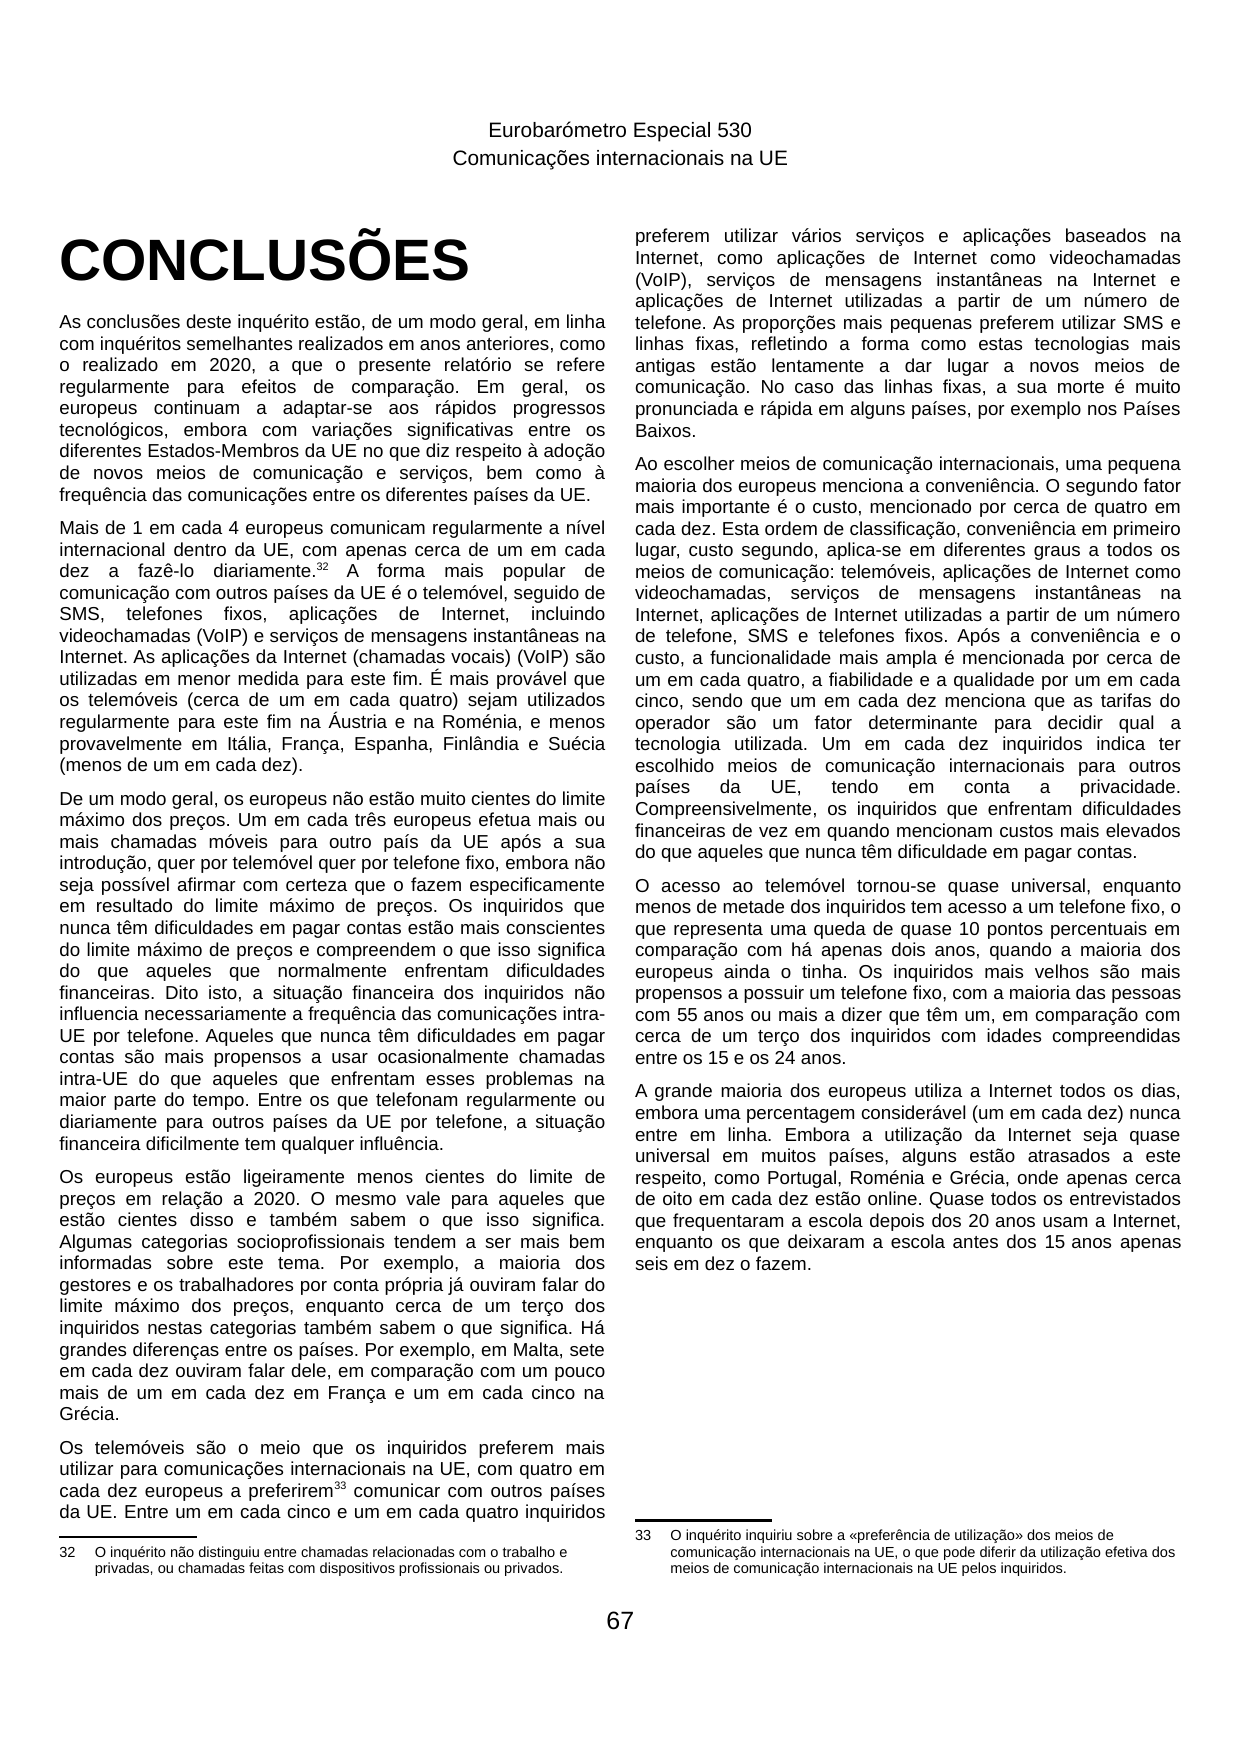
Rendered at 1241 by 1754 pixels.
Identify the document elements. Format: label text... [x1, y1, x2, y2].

text A grande maioria dos europeus utiliza a Internet todos os dias, embora uma percentagem considerável (um em cada dez) nunca entre em linha. Embora a utilização da Internet seja quase universal em muitos países, alguns estão atrasados a este respeito, como Portugal, Roménia e Grécia, onde apenas cerca de oito em cada dez estão online. Quase todos os entrevistados que frequentaram a escola depois dos 20 anos usam a Internet, enquanto os que deixaram a escola antes dos 15 anos apenas seis em dez o fazem. [635, 1080, 1181, 1274]
text De um modo geral, os europeus não estão muito cientes do limite máximo dos preços. Um em cada três europeus efetua mais ou mais chamadas móveis para outro país da UE após a sua introdução, quer por telemóvel quer por telefone fixo, embora não seja possível afirmar com certeza que o fazem especificamente em resultado do limite máximo de preços. Os inquiridos que nunca têm dificuldades em pagar contas estão mais conscientes do limite máximo de preços e compreendem o que isso significa do que aqueles que normalmente enfrentam dificuldades financeiras. Dito isto, a situação financeira dos inquiridos não influencia necessariamente a frequência das comunicações intra-UE por telefone. Aqueles que nunca têm dificuldades em pagar contas são mais propensos a usar ocasionalmente chamadas intra-UE do que aqueles que enfrentam esses problemas na maior parte do tempo. Entre os que telefonam regularmente ou diariamente para outros países da UE por telefone, a situação financeira dificilmente tem qualquer influência. [59, 787, 605, 1154]
text Os telemóveis são o meio que os inquiridos preferem mais utilizar para comunicações internacionais na UE, com quatro em cada dez europeus a preferirem comunicar com outros países da UE. Entre um em cada cinco e um em cada quatro inquiridos [59, 1436, 605, 1523]
text O inquérito inquiriu sobre a «preferência de utilização» dos meios de comunicação internacionais na UE, o que pode diferir da utilização efetiva dos meios de comunicação internacionais na UE pelos inquiridos. [635, 1527, 1181, 1577]
subtitle CONCLUSÕES [59, 225, 605, 292]
text Ao escolher meios de comunicação internacionais, uma pequena maioria dos europeus menciona a conveniência. O segundo fator mais importante é o custo, mencionado por cerca de quatro em cada dez. Esta ordem de classificação, conveniência em primeiro lugar, custo segundo, aplica-se em diferentes graus a todos os meios de comunicação: telemóveis, aplicações de Internet como videochamadas, serviços de mensagens instantâneas na Internet, aplicações de Internet utilizadas a partir de um número de telefone, SMS e telefones fixos. Após a conveniência e o custo, a funcionalidade mais ampla é mencionada por cerca de um em cada quatro, a fiabilidade e a qualidade por um em cada cinco, sendo que um em cada dez menciona que as tarifas do operador são um fator determinante para decidir qual a tecnologia utilizada. Um em cada dez inquiridos indica ter escolhido meios de comunicação internacionais para outros países da UE, tendo em conta a privacidade. Compreensivelmente, os inquiridos que enfrentam dificuldades financeiras de vez em quando mencionam custos mais elevados do que aqueles que nunca têm dificuldade em pagar contas. [635, 453, 1181, 862]
text As conclusões deste inquérito estão, de um modo geral, em linha com inquéritos semelhantes realizados em anos anteriores, como o realizado em 2020, a que o presente relatório se refere regularmente para efeitos de comparação. Em geral, os europeus continuam a adaptar-se aos rápidos progressos tecnológicos, embora com variações significativas entre os diferentes Estados-Membros da UE no que diz respeito à adoção de novos meios de comunicação e serviços, bem como à frequência das comunicações entre os diferentes países da UE. [59, 311, 605, 505]
text O inquérito não distinguiu entre chamadas relacionadas com o trabalho e privadas, ou chamadas feitas com dispositivos profissionais ou privados. [59, 1543, 605, 1577]
text Os europeus estão ligeiramente menos cientes do limite de preços em relação a 2020. O mesmo vale para aqueles que estão cientes disso e também sabem o que isso significa. Algumas categorias socioprofissionais tendem a ser mais bem informadas sobre este tema. Por exemplo, a maioria dos gestores e os trabalhadores por conta própria já ouviram falar do limite máximo dos preços, enquanto cerca de um terço dos inquiridos nestas categorias também sabem o que significa. Há grandes diferenças entre os países. Por exemplo, em Malta, sete em cada dez ouviram falar dele, em comparação com um pouco mais de um em cada dez em França e um em cada cinco na Grécia. [59, 1166, 605, 1424]
text preferem utilizar vários serviços e aplicações baseados na Internet, como aplicações de Internet como videochamadas (VoIP), serviços de mensagens instantâneas na Internet e aplicações de Internet utilizadas a partir de um número de telefone. As proporções mais pequenas preferem utilizar SMS e linhas fixas, refletindo a forma como estas tecnologias mais antigas estão lentamente a dar lugar a novos meios de comunicação. No caso das linhas fixas, a sua morte é muito pronunciada e rápida em alguns países, por exemplo nos Países Baixos. [635, 225, 1181, 441]
text Mais de 1 em cada 4 europeus comunicam regularmente a nível internacional dentro da UE, com apenas cerca de um em cada dez a fazê-lo diariamente. A forma mais popular de comunicação com outros países da UE é o telemóvel, seguido de SMS, telefones fixos, aplicações de Internet, incluindo videochamadas (VoIP) e serviços de mensagens instantâneas na Internet. As aplicações da Internet (chamadas vocais) (VoIP) são utilizadas em menor medida para este fim. É mais provável que os telemóveis (cerca de um em cada quatro) sejam utilizados regularmente para este fim na Áustria e na Roménia, e menos provavelmente em Itália, França, Espanha, Finlândia e Suécia (menos de um em cada dez). [59, 517, 605, 776]
text O acesso ao telemóvel tornou-se quase universal, enquanto menos de metade dos inquiridos tem acesso a um telefone fixo, o que representa uma queda de quase 10 pontos percentuais em comparação com há apenas dois anos, quando a maioria dos europeus ainda o tinha. Os inquiridos mais velhos são mais propensos a possuir um telefone fixo, com a maioria das pessoas com 55 anos ou mais a dizer que têm um, em comparação com cerca de um terço dos inquiridos com idades compreendidas entre os 15 e os 24 anos. [635, 874, 1181, 1068]
